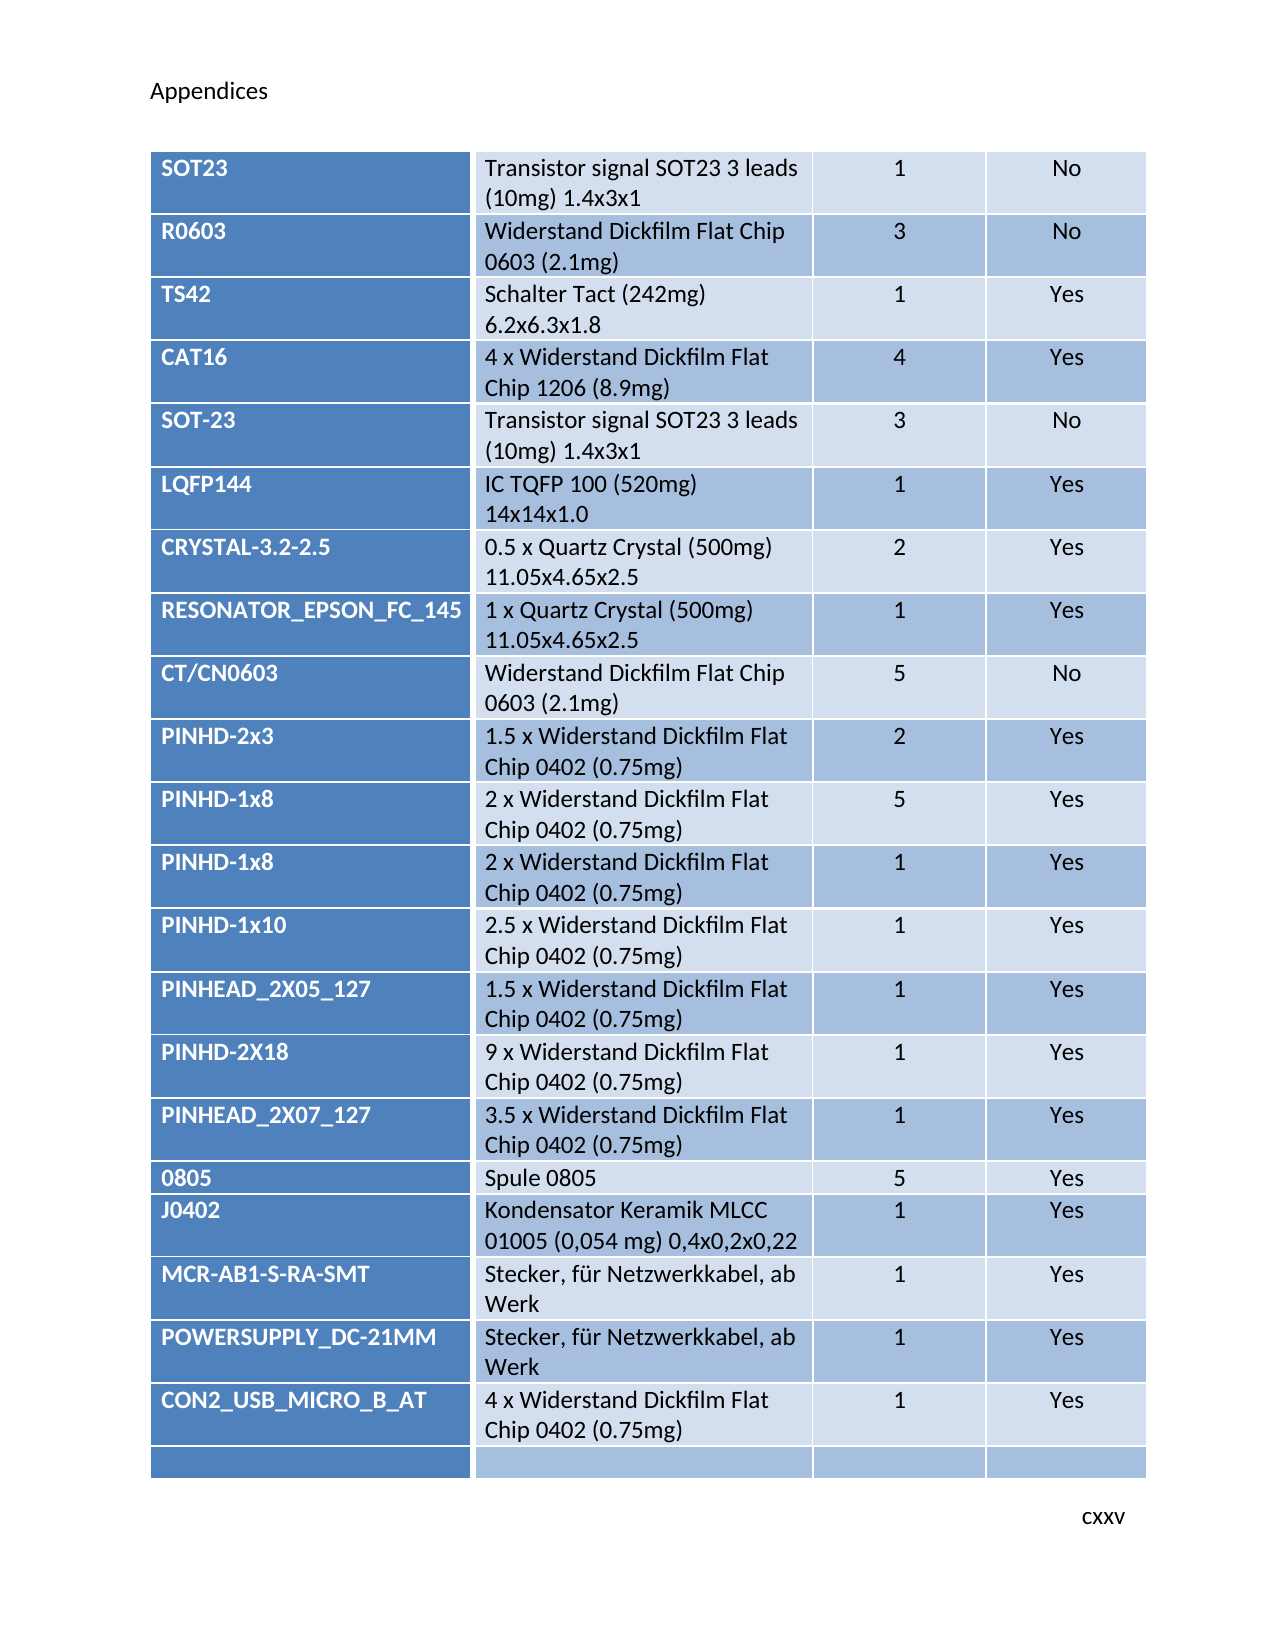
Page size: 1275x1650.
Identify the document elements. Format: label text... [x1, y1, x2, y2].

table_cell 3 [814, 215, 985, 276]
table_cell Yes [987, 1099, 1146, 1160]
table_cell 1 x Quartz Crystal (500mg) 11.05x4.65x2.5 [476, 594, 812, 655]
table_cell 5 [813, 783, 985, 844]
table_cell IC TQFP 100 (520mg) 14x14x1.0 [476, 468, 812, 529]
table_cell 2 x Widerstand Dickfilm Flat Chip 0402 (0.75mg) [476, 783, 812, 844]
table_cell PINHEAD_2X05_127 [151, 973, 470, 1034]
table_cell 1 [814, 1321, 985, 1382]
table_cell Yes [987, 1036, 1146, 1097]
table_cell SOT-23 [151, 404, 470, 466]
table_cell Spule 0805 [476, 1162, 812, 1193]
table_cell 1 [813, 1036, 985, 1097]
table_cell 1 [813, 278, 985, 339]
table_cell [814, 1447, 985, 1478]
table_cell Schalter Tact (242mg) 6.2x6.3x1.8 [476, 278, 812, 339]
table_cell No [987, 215, 1146, 276]
table_cell TS42 [151, 278, 470, 339]
table_cell Yes [987, 720, 1146, 781]
table_cell 1 [814, 468, 985, 529]
table_cell Yes [987, 1384, 1146, 1445]
table_cell Widerstand Dickfilm Flat Chip 0603 (2.1mg) [476, 657, 812, 718]
table_cell MCR-AB1-S-RA-SMT [151, 1257, 470, 1319]
table_cell Widerstand Dickfilm Flat Chip 0603 (2.1mg) [476, 215, 812, 276]
table_cell 0.5 x Quartz Crystal (500mg) 11.05x4.65x2.5 [476, 531, 812, 592]
table_cell J0402 [151, 1195, 470, 1256]
table_cell Stecker, für Netzwerkkabel, ab Werk [476, 1321, 812, 1382]
table_cell 1.5 x Widerstand Dickfilm Flat Chip 0402 (0.75mg) [476, 973, 812, 1034]
table_cell PINHD-2x3 [151, 720, 470, 781]
table_cell 1 [813, 910, 985, 971]
table_cell Yes [987, 783, 1146, 844]
table_cell 2 x Widerstand Dickfilm Flat Chip 0402 (0.75mg) [476, 846, 812, 907]
table_cell Yes [987, 1162, 1146, 1193]
table_cell No [987, 152, 1146, 213]
table_cell 3 [813, 405, 985, 466]
table_cell LQFP144 [151, 468, 470, 529]
table_cell CT/CN0603 [151, 657, 470, 718]
table_cell 2.5 x Widerstand Dickfilm Flat Chip 0402 (0.75mg) [476, 910, 812, 971]
table_cell 1 [814, 846, 985, 907]
table_cell 0805 [151, 1162, 470, 1193]
table_cell RESONATOR_EPSON_FC_145 [151, 594, 470, 655]
table_cell 4 [814, 341, 985, 402]
table_cell SOT23 [151, 152, 470, 213]
table_cell Yes [987, 1195, 1146, 1256]
table_cell R0603 [151, 215, 470, 276]
table_cell No [987, 405, 1146, 466]
table_cell Stecker, für Netzwerkkabel, ab Werk [476, 1258, 812, 1319]
table_cell 5 [813, 657, 985, 718]
table_cell Yes [987, 910, 1146, 971]
table_cell 2 [813, 531, 985, 592]
table_cell Yes [987, 341, 1146, 402]
table_cell 1 [813, 152, 985, 213]
table_cell CRYSTAL-3.2-2.5 [151, 530, 470, 592]
table_cell 4 x Widerstand Dickfilm Flat Chip 1206 (8.9mg) [476, 341, 812, 402]
table_cell CON2_USB_MICRO_B_AT [151, 1384, 470, 1445]
table_cell 9 x Widerstand Dickfilm Flat Chip 0402 (0.75mg) [476, 1036, 812, 1097]
table_cell Yes [987, 1321, 1146, 1382]
table_cell No [987, 657, 1146, 718]
table_cell Kondensator Keramik MLCC 01005 (0,054 mg) 0,4x0,2x0,22 [476, 1195, 812, 1256]
table_cell Transistor signal SOT23 3 leads (10mg) 1.4x3x1 [476, 405, 812, 466]
table_cell Yes [987, 278, 1146, 339]
table_cell 3.5 x Widerstand Dickfilm Flat Chip 0402 (0.75mg) [476, 1099, 812, 1160]
table_cell PINHD-1x8 [151, 846, 470, 907]
table_cell PINHD-2X18 [151, 1035, 470, 1097]
table_cell 4 x Widerstand Dickfilm Flat Chip 0402 (0.75mg) [476, 1384, 812, 1445]
table_cell 1 [813, 1384, 985, 1445]
table_cell Transistor signal SOT23 3 leads (10mg) 1.4x3x1 [476, 152, 812, 213]
table_cell 1 [814, 594, 985, 655]
table_cell POWERSUPPLY_DC-21MM [151, 1321, 470, 1382]
table_cell Yes [987, 1258, 1146, 1319]
table_cell [987, 1447, 1146, 1478]
table_cell Yes [987, 973, 1146, 1034]
table_cell 1 [814, 1099, 985, 1160]
table_cell 1 [814, 973, 985, 1034]
table_cell PINHD-1x8 [151, 783, 470, 844]
table_cell PINHEAD_2X07_127 [151, 1099, 470, 1160]
table_cell Yes [987, 531, 1146, 592]
table_cell 1 [814, 1195, 985, 1256]
table_cell [151, 1447, 470, 1478]
table_cell 1 [813, 1258, 985, 1319]
table_cell 2 [814, 720, 985, 781]
table_cell PINHD-1x10 [151, 909, 470, 971]
table_cell Yes [987, 846, 1146, 907]
table_cell 1.5 x Widerstand Dickfilm Flat Chip 0402 (0.75mg) [476, 720, 812, 781]
table_cell Yes [987, 594, 1146, 655]
table_cell Yes [987, 468, 1146, 529]
table_cell [476, 1447, 812, 1478]
table_cell 5 [813, 1162, 985, 1193]
table_cell CAT16 [151, 341, 470, 402]
